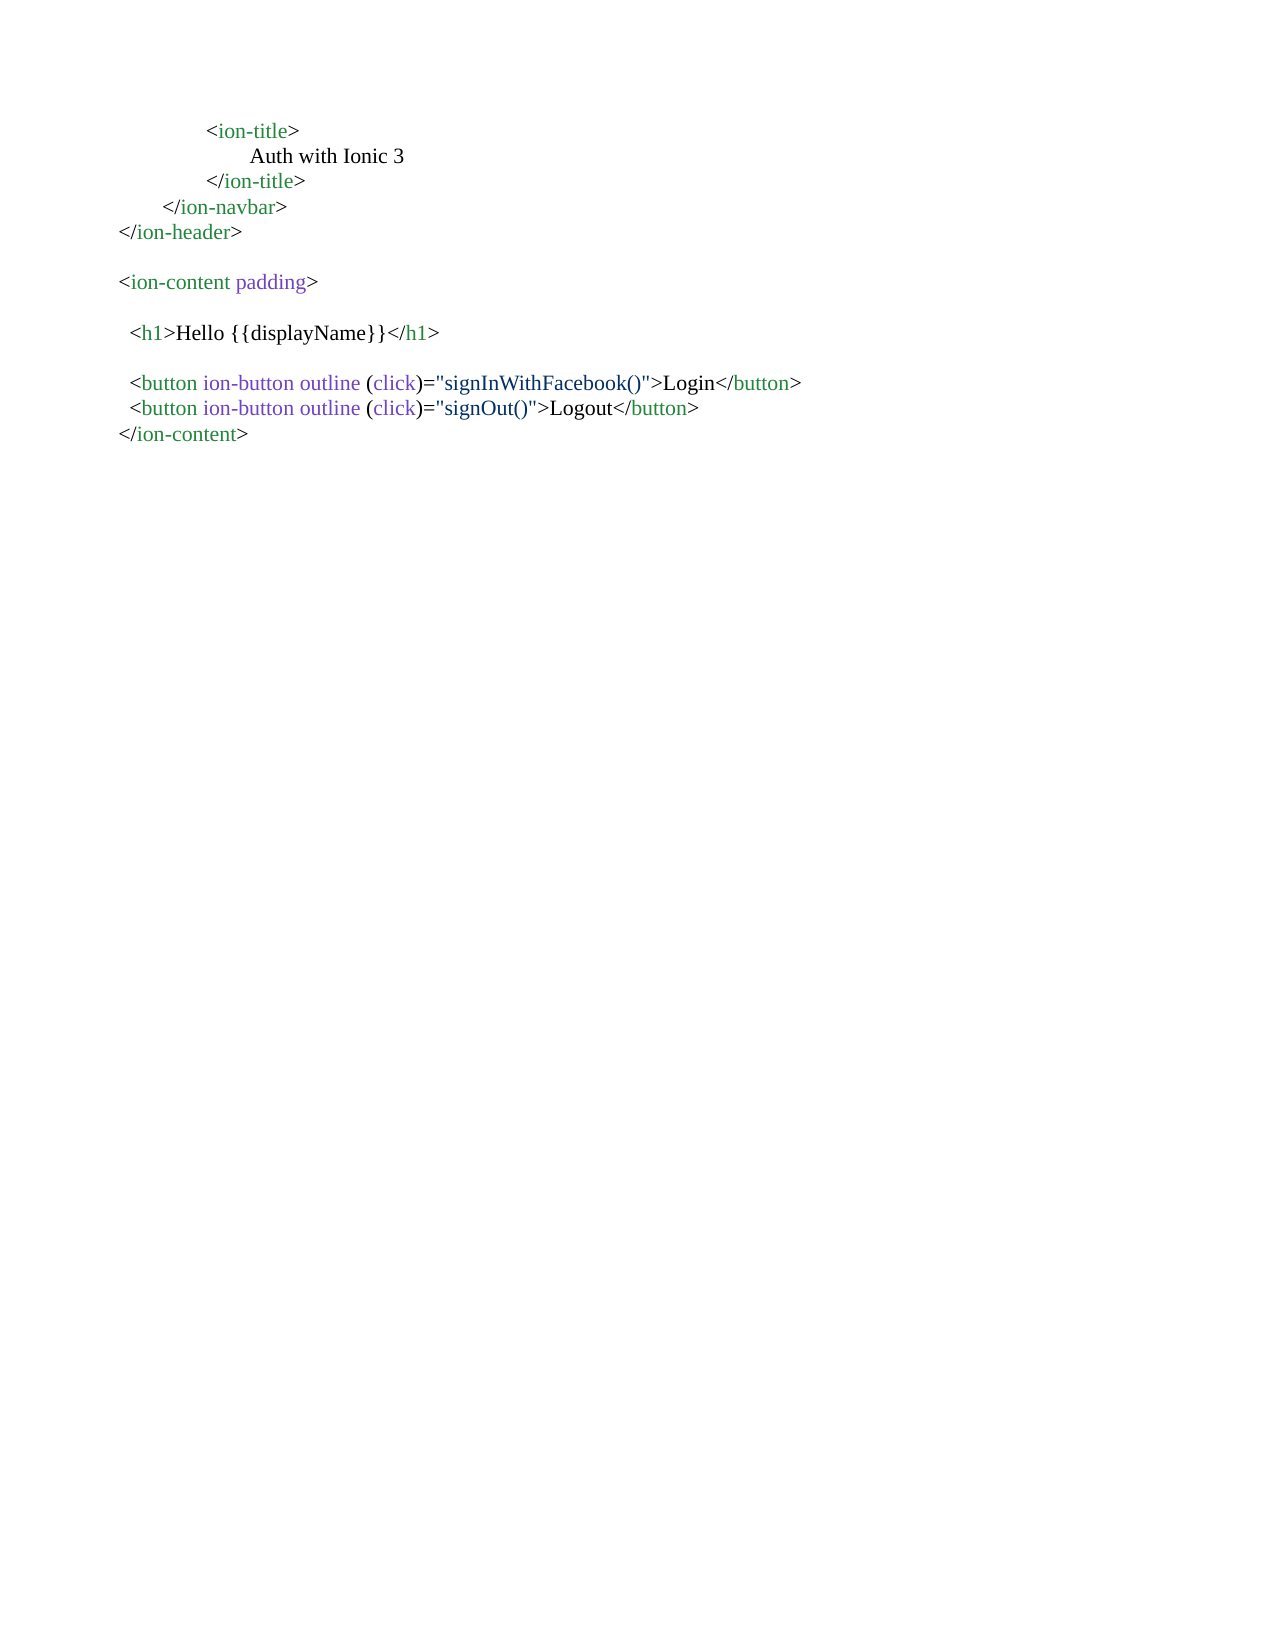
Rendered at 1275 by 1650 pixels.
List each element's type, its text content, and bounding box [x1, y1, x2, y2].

text <ion-content padding> [118, 269, 1157, 294]
text <button ion-button outline (click)="signInWithFacebook()">Login</button> [118, 370, 1157, 395]
text </ion-header> [118, 219, 1157, 244]
text <h1>Hello {{displayName}}</h1> [118, 320, 1157, 345]
text </ion-content> [118, 421, 1157, 446]
text Auth with Ionic 3 [118, 143, 1157, 168]
text <button ion-button outline (click)="signOut()">Logout</button> [118, 395, 1157, 421]
text </ion-title> [118, 168, 1157, 194]
text </ion-navbar> [118, 194, 1157, 219]
text <ion-title> [118, 118, 1157, 143]
